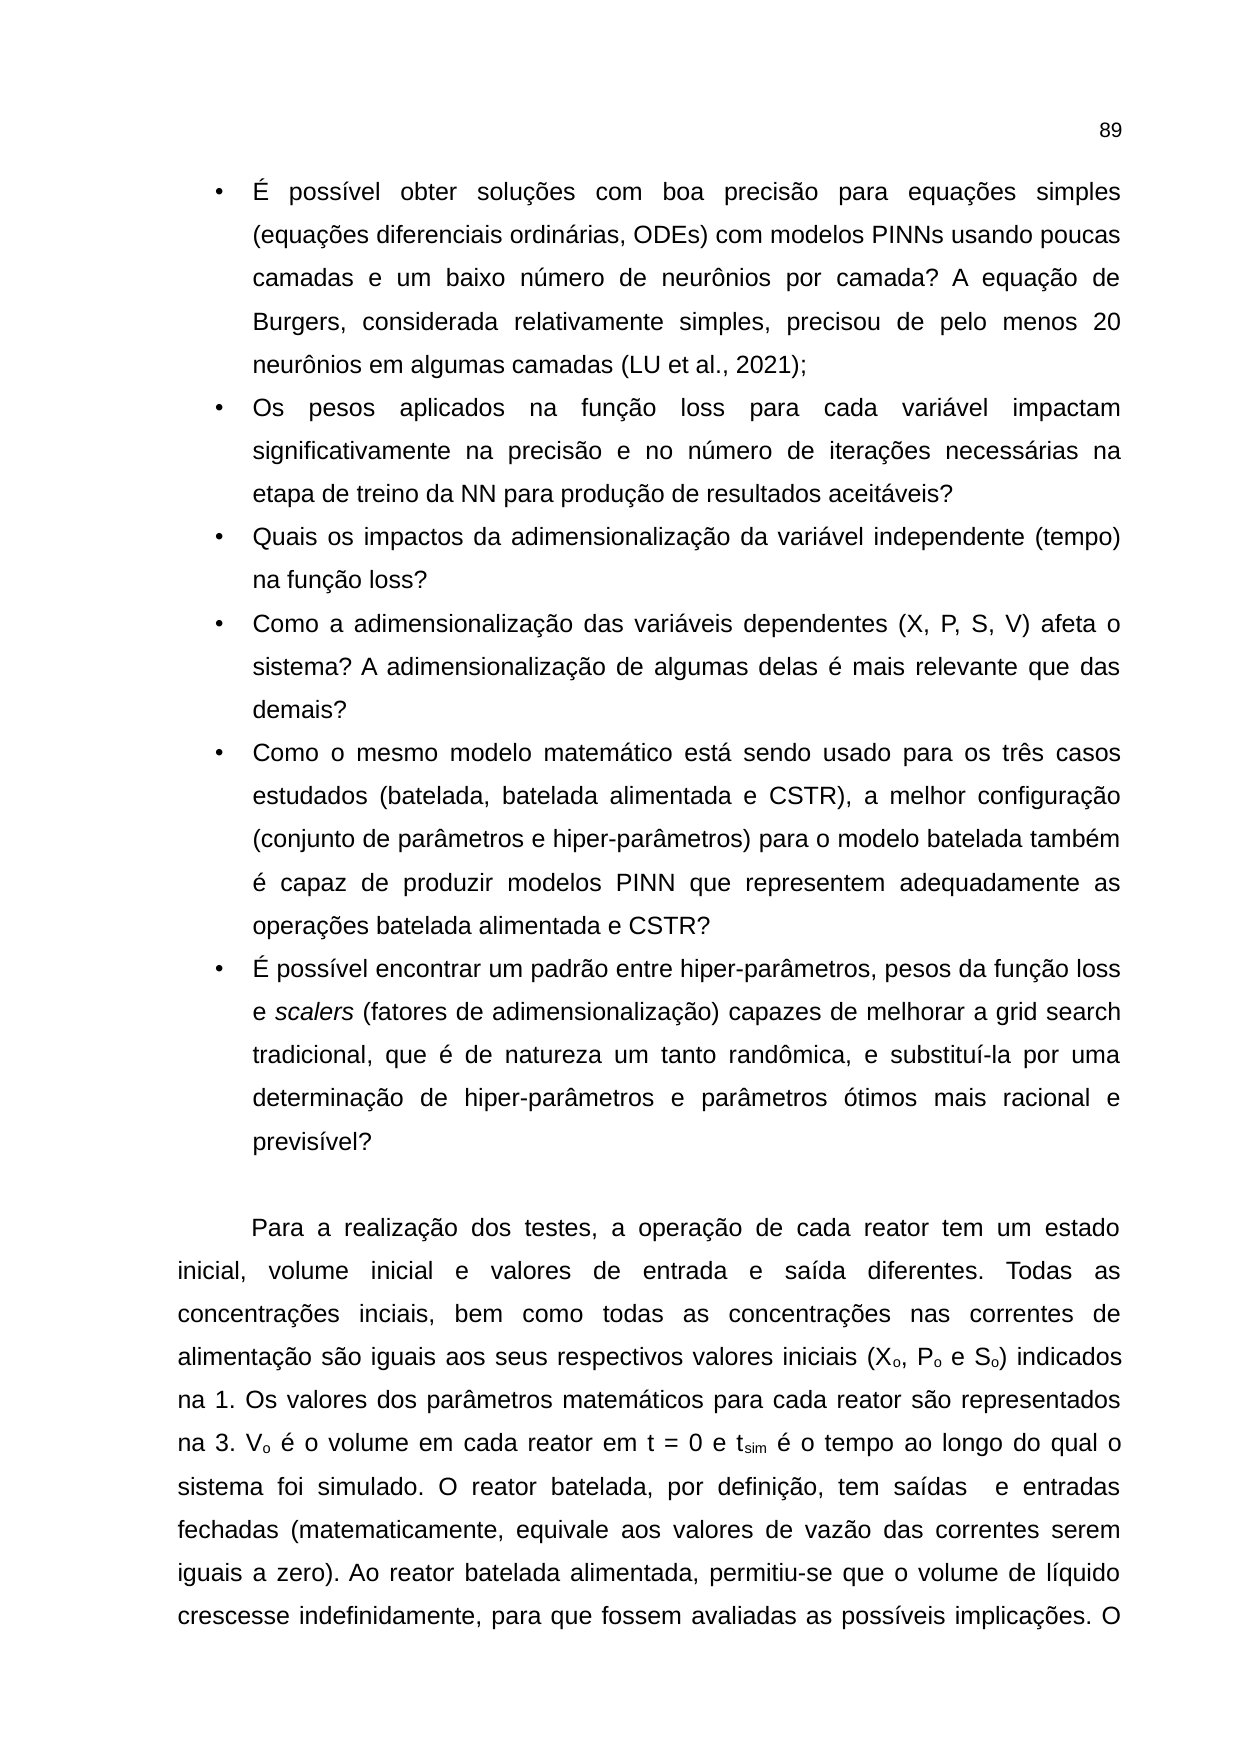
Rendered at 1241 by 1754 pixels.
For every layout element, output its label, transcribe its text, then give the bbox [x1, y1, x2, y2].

list É possível encontrar um padrão entre hiper-parâmetros, pesos da função loss e scalers (fatores de adimensionalização) capazes de melhorar a grid search tradicional, que é de natureza um tanto randômica, e substituí-la por uma determinação de hiper-parâmetros e parâmetros ótimos mais racional e previsível? [215, 954, 1122, 1155]
text Para a realização dos testes, a operação de cada reator tem um estado inicial, volume inicial e valores de entrada e saída diferentes. Todas as concentrações inciais, bem como todas as concentrações nas correntes de alimentação são iguais aos seus respectivos valores iniciais (Xo, Po e So) indicados na 1. Os valores dos parâmetros matemáticos para cada reator são representados na 3. Vo é o volume em cada reator em t = 0 e tsim é o tempo ao longo do qual o sistema foi simulado. O reator batelada, por definição, tem saídas e entradas fechadas (matematicamente, equivale aos valores de vazão das correntes serem iguais a zero). Ao reator batelada alimentada, permitiu-se que o volume de líquido crescesse indefinidamente, para que fossem avaliadas as possíveis implicações. O [177, 1213, 1122, 1629]
list Como o mesmo modelo matemático está sendo usado para os três casos estudados (batelada, batelada alimentada e CSTR), a melhor configuração (conjunto de parâmetros e hiper-parâmetros) para o modelo batelada também é capaz de produzir modelos PINN que representem adequadamente as operações batelada alimentada e CSTR? [215, 738, 1122, 939]
list É possível obter soluções com boa precisão para equações simples (equações diferenciais ordinárias, ODEs) com modelos PINNs usando poucas camadas e um baixo número de neurônios por camada? A equação de Burgers, considerada relativamente simples, precisou de pelo menos 20 neurônios em algumas camadas (LU et al., 2021); [215, 177, 1122, 378]
list Quais os impactos da adimensionalização da variável independente (tempo) na função loss? [215, 522, 1122, 594]
list Os pesos aplicados na função loss para cada variável impactam significativamente na precisão e no número de iterações necessárias na etapa de treino da NN para produção de resultados aceitáveis? [215, 393, 1122, 508]
list Como a adimensionalização das variáveis dependentes (X, P, S, V) afeta o sistema? A adimensionalização de algumas delas é mais relevante que das demais? [215, 609, 1122, 724]
